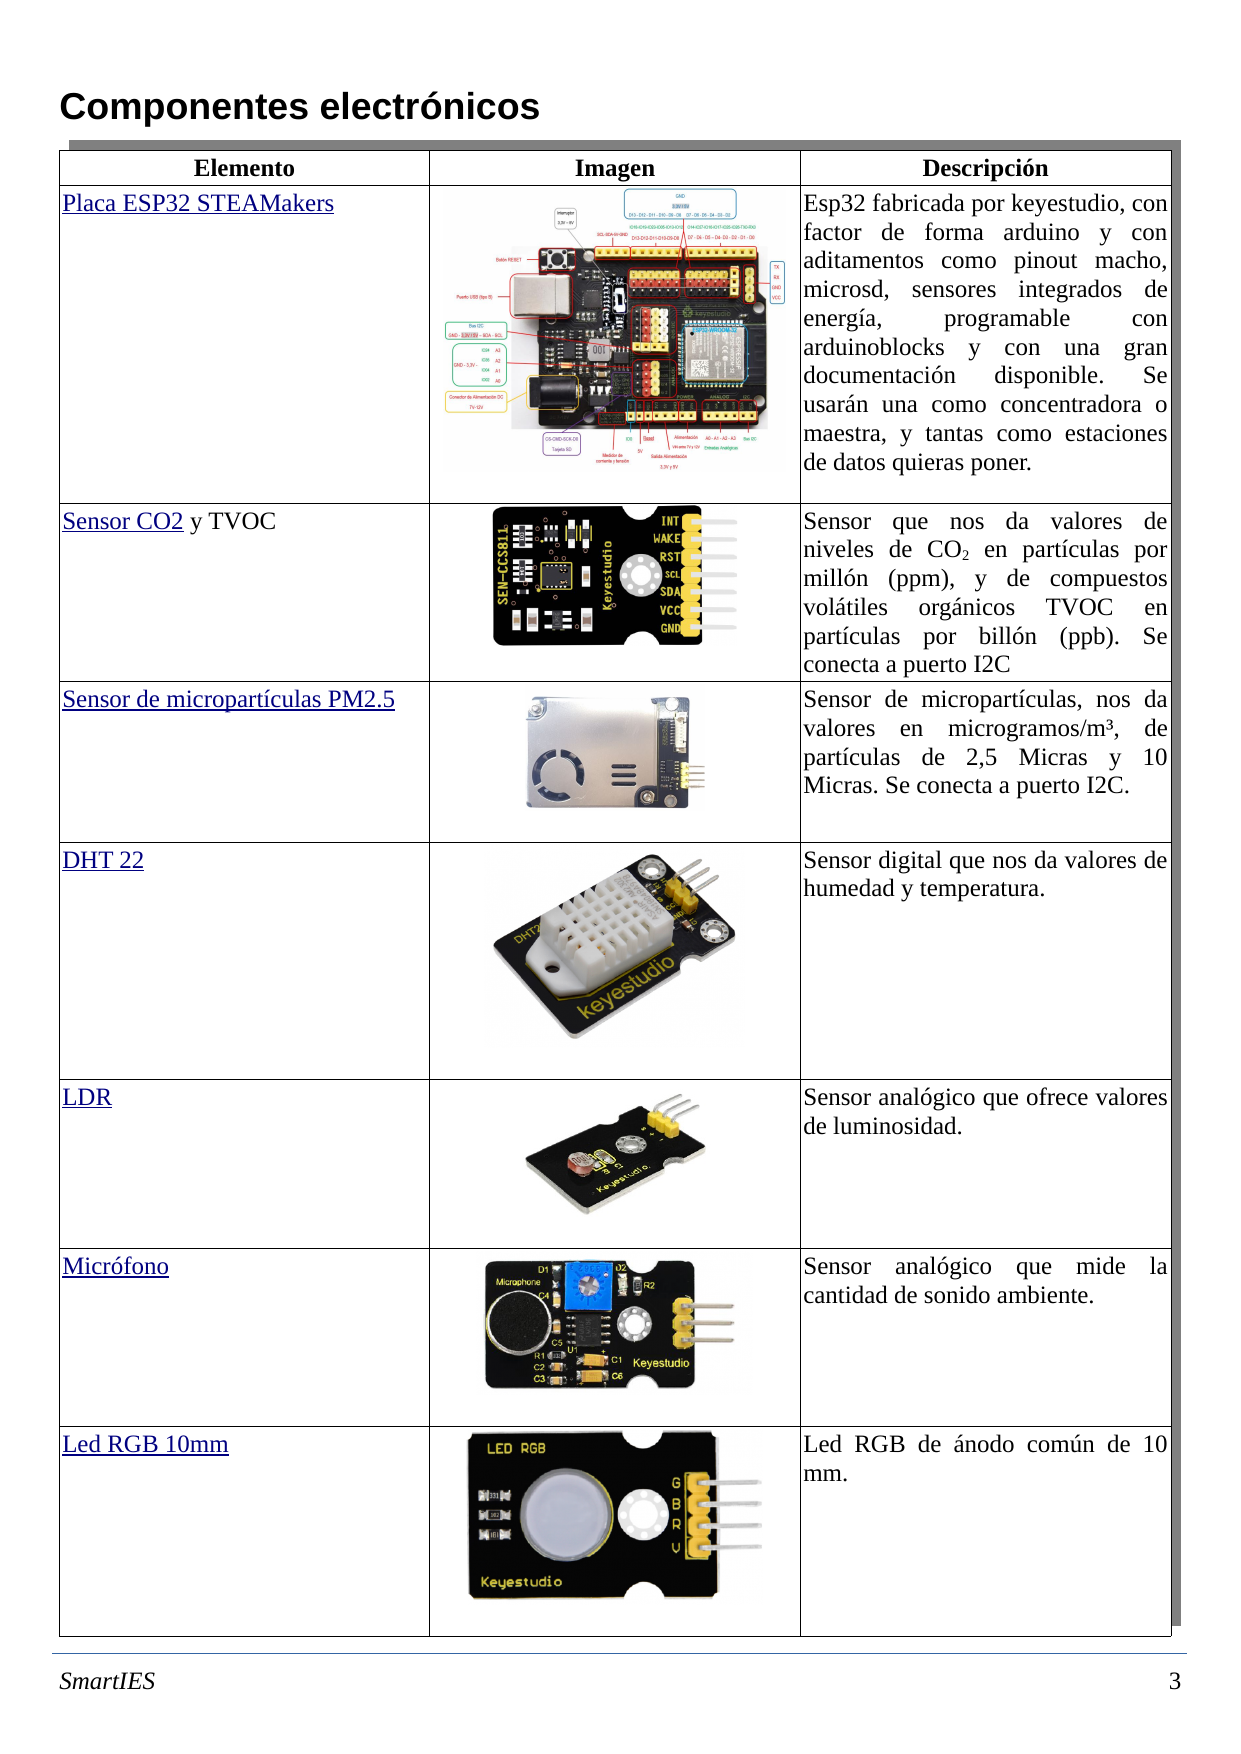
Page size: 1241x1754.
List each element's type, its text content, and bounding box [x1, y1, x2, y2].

table_header Descripción [801, 151, 1171, 185]
table_cell [430, 186, 800, 503]
picture [443, 187, 787, 472]
table_cell LDR [60, 1080, 429, 1248]
table_cell [430, 843, 800, 1079]
table_cell Led RGB de ánodo común de 10 mm. [801, 1427, 1171, 1636]
picture [466, 1429, 763, 1605]
subtitle Componentes electrónicos [59, 84, 1181, 127]
table_cell [430, 504, 800, 681]
table_cell Esp32 fabricada por keyestudio, con factor de forma arduino y con aditamentos como pinout macho, microsd, sensores integrados de energía, programable con arduinoblocks y con una gran documentación disponible. Se usarán una como concentradora o maestra, y tantas como estaciones de datos quieras poner. [801, 186, 1171, 503]
table_cell [430, 1080, 800, 1248]
table_cell Placa ESP32 STEAMakers [60, 186, 429, 503]
table_cell [430, 682, 800, 842]
picture [525, 684, 705, 811]
picture [476, 1251, 754, 1395]
picture [484, 844, 746, 1048]
table_cell [430, 1249, 800, 1426]
table_cell Sensor analógico que ofrece valores de luminosidad. [801, 1080, 1171, 1248]
table_header Elemento [60, 151, 429, 185]
table_header Imagen [430, 151, 800, 185]
picture [514, 1082, 716, 1217]
table_cell Sensor digital que nos da valores de humedad y temperatura. [801, 843, 1171, 1079]
table_cell DHT 22 [60, 843, 429, 1079]
table_cell Sensor de micropartículas PM2.5 [60, 682, 429, 842]
table_cell Sensor CO2 y TVOC [60, 504, 429, 681]
picture [492, 505, 738, 646]
table_cell Sensor que nos da valores de niveles de CO2 en partículas por millón (ppm), y de compuestos volátiles orgánicos TVOC en partículas por billón (ppb). Se conecta a puerto I2C [801, 504, 1171, 681]
table_cell Sensor de micropartículas, nos da valores en microgramos/m³, de partículas de 2,5 Micras y 10 Micras. Se conecta a puerto I2C. [801, 682, 1171, 842]
table_cell Micrófono [60, 1249, 429, 1426]
table_cell Sensor analógico que mide la cantidad de sonido ambiente. [801, 1249, 1171, 1426]
table_cell [430, 1427, 800, 1636]
table_cell Led RGB 10mm [60, 1427, 429, 1636]
